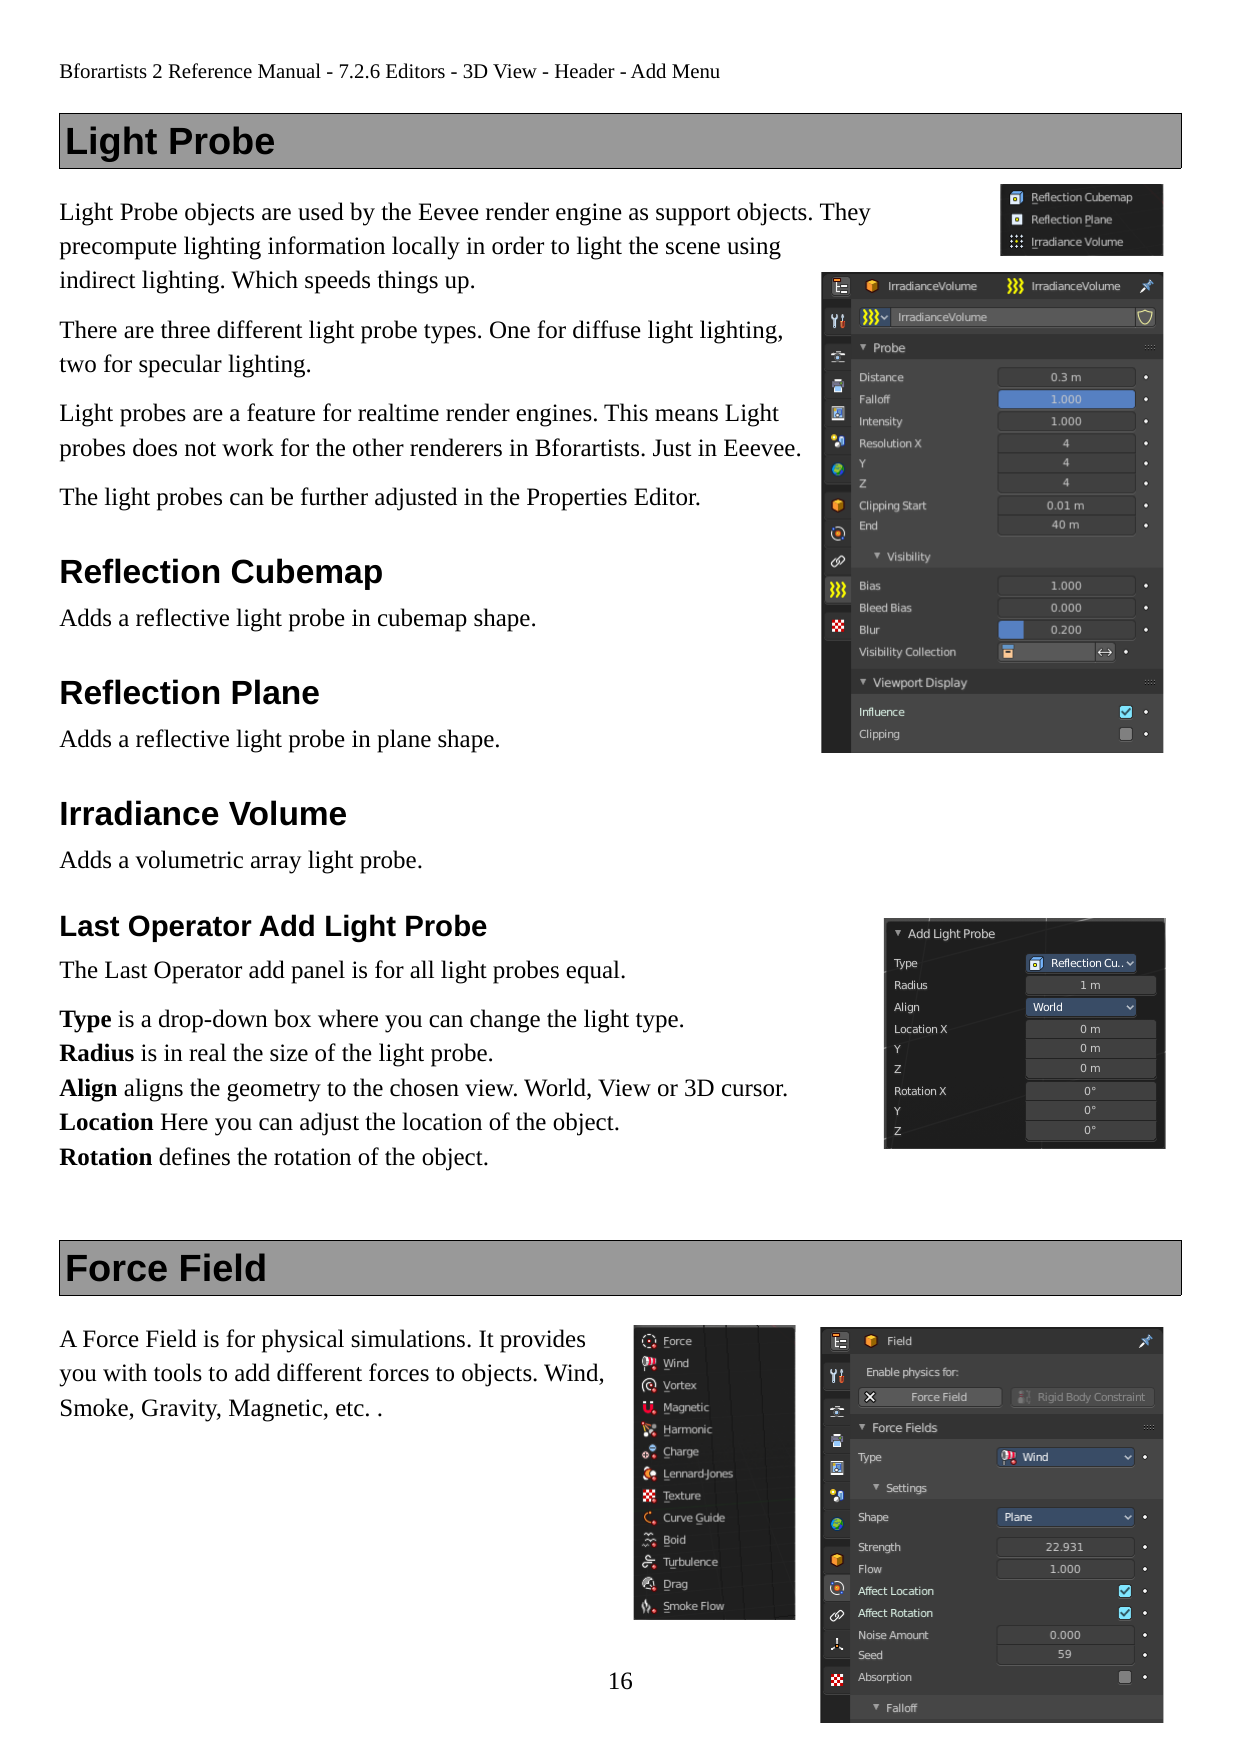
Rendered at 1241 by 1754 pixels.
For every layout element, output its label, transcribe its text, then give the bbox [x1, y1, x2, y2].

text The Last Operator add panel is for all light probes equal. [59, 955, 883, 983]
picture [633, 1325, 796, 1620]
subtitle Reflection Plane [59, 673, 821, 711]
picture [1000, 184, 1164, 256]
text Adds a reflective light probe in cubemap shape. [59, 603, 821, 632]
table_header Force Field [60, 1241, 1181, 1295]
subtitle Reflection Cubemap [59, 552, 821, 590]
subtitle Irradiance Volume [59, 794, 1181, 832]
subtitle Last Operator Add Light Probe [59, 908, 1181, 942]
text Adds a volumetric array light probe. [59, 845, 1181, 874]
text Light Probe objects are used by the Eevee render engine as support objects. They precompute lighting information locally in order to light the scene using indirect lighting. Which speeds things up. [59, 197, 1181, 294]
text Light probes are a feature for realtime render engines. This means Light probes does not work for the other renderers in Bforartists. Just in Eeevee. [59, 398, 821, 461]
table_header Light Probe [60, 114, 1181, 168]
picture [821, 272, 1164, 753]
subtitle [1164, 673, 1181, 711]
subtitle [1164, 552, 1181, 590]
text A Force Field is for physical simulations. It provides you with tools to add different forces to objects. Wind, Smoke, Gravity, Magnetic, etc. . [59, 1324, 1181, 1422]
text There are three different light probe types. One for diffuse light lighting, two for specular lighting. [59, 315, 821, 378]
text Adds a reflective light probe in plane shape. [59, 724, 821, 753]
text Type is a drop-down box where you can change the light type. Radius is in real the size of the light probe. Align aligns the geometry to the chosen view. World, View or 3D cursor. Location Here you can adjust the location of the object. Rotation defines the rotation of the object. [59, 1004, 1181, 1171]
text The light probes can be further adjusted in the Properties Editor. [59, 482, 821, 511]
picture [820, 1327, 1164, 1723]
picture [883, 918, 1166, 1149]
